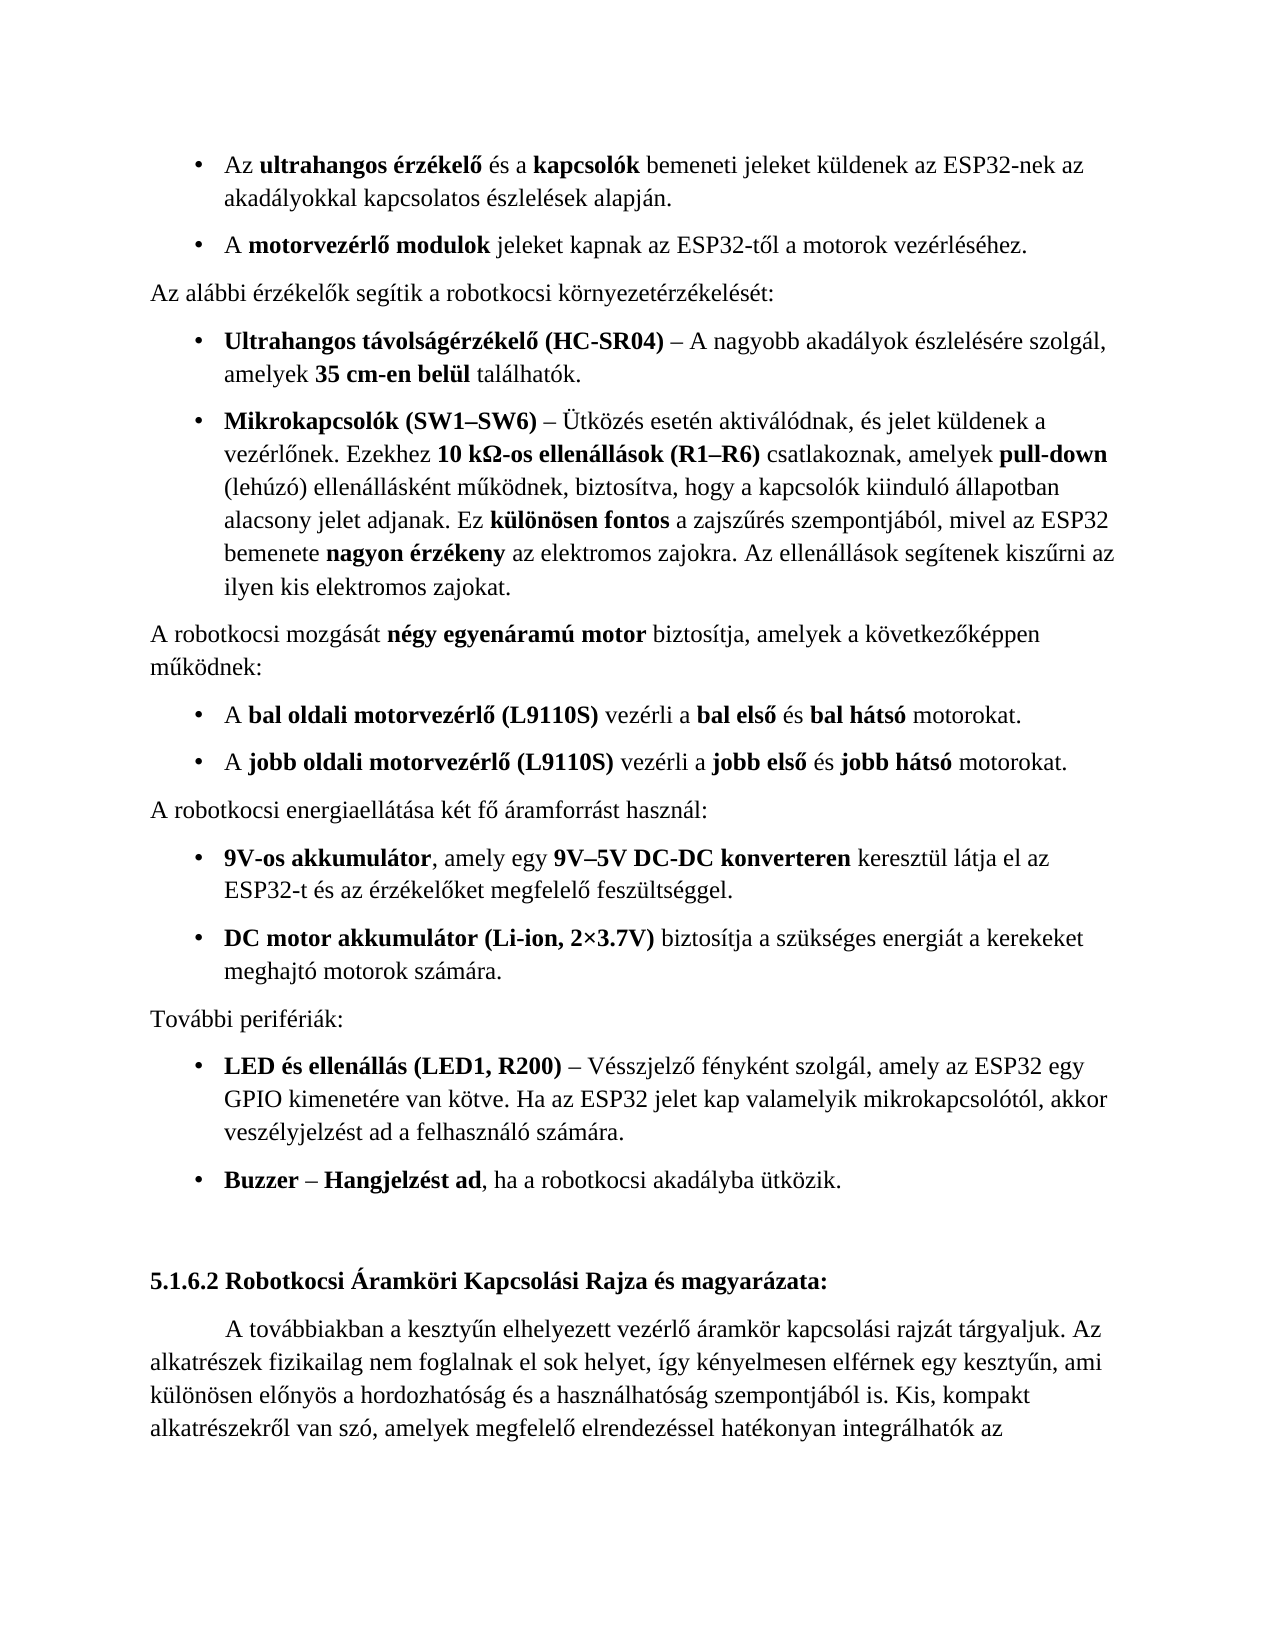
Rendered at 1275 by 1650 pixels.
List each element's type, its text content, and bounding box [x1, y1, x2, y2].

text További perifériák: [150, 1004, 1125, 1033]
text A továbbiakban a kesztyűn elhelyezett vezérlő áramkör kapcsolási rajzát tárgyaljuk. Az alkatrészek fizikailag nem foglalnak el sok helyet, így kényelmesen elférnek egy kesztyűn, ami különösen előnyös a hordozhatóság és a használhatóság szempontjából is. Kis, kompakt alkatrészekről van szó, amelyek megfelelő elrendezéssel hatékonyan integrálhatók az [150, 1314, 1125, 1442]
list A bal oldali motorvezérlő (L9110S) vezérli a bal első és bal hátsó motorokat. [194, 700, 1125, 728]
list Az ultrahangos érzékelő és a kapcsolók bemeneti jeleket küldenek az ESP32-nek az akadályokkal kapcsolatos észlelések alapján. [194, 150, 1125, 212]
text A robotkocsi mozgását négy egyenáramú motor biztosítja, amelyek a következőképpen működnek: [150, 619, 1125, 681]
list A motorvezérlő modulok jeleket kapnak az ESP32-től a motorok vezérléséhez. [194, 231, 1125, 259]
list Mikrokapcsolók (SW1–SW6) – Ütközés esetén aktiválódnak, és jelet küldenek a vezérlőnek. Ezekhez 10 kΩ-os ellenállások (R1–R6) csatlakoznak, amelyek pull-down (lehúzó) ellenállásként működnek, biztosítva, hogy a kapcsolók kiinduló állapotban alacsony jelet adjanak. Ez különösen fontos a zajszűrés szempontjából, mivel az ESP32 bemenete nagyon érzékeny az elektromos zajokra. Az ellenállások segítenek kiszűrni az ilyen kis elektromos zajokat. [194, 406, 1125, 600]
list A jobb oldali motorvezérlő (L9110S) vezérli a jobb első és jobb hátsó motorokat. [194, 747, 1125, 776]
list LED és ellenállás (LED1, R200) – Vésszjelző fényként szolgál, amely az ESP32 egy GPIO kimenetére van kötve. Ha az ESP32 jelet kap valamelyik mikrokapcsolótól, akkor veszélyjelzést ad a felhasználó számára. [194, 1051, 1125, 1146]
list 9V-os akkumulátor, amely egy 9V–5V DC-DC konverteren keresztül látja el az ESP32-t és az érzékelőket megfelelő feszültséggel. [194, 843, 1125, 904]
text A robotkocsi energiaellátása két fő áramforrást használ: [150, 795, 1125, 824]
list Buzzer – Hangjelzést ad, ha a robotkocsi akadályba ütközik. [194, 1165, 1125, 1194]
list DC motor akkumulátor (Li-ion, 2×3.7V) biztosítja a szükséges energiát a kerekeket meghajtó motorok számára. [194, 923, 1125, 985]
text 5.1.6.2 Robotkocsi Áramköri Kapcsolási Rajza és magyarázata: [150, 1266, 1125, 1295]
list Ultrahangos távolságérzékelő (HC-SR04) – A nagyobb akadályok észlelésére szolgál, amelyek 35 cm-en belül találhatók. [194, 326, 1125, 388]
text Az alábbi érzékelők segítik a robotkocsi környezetérzékelését: [150, 278, 1125, 307]
